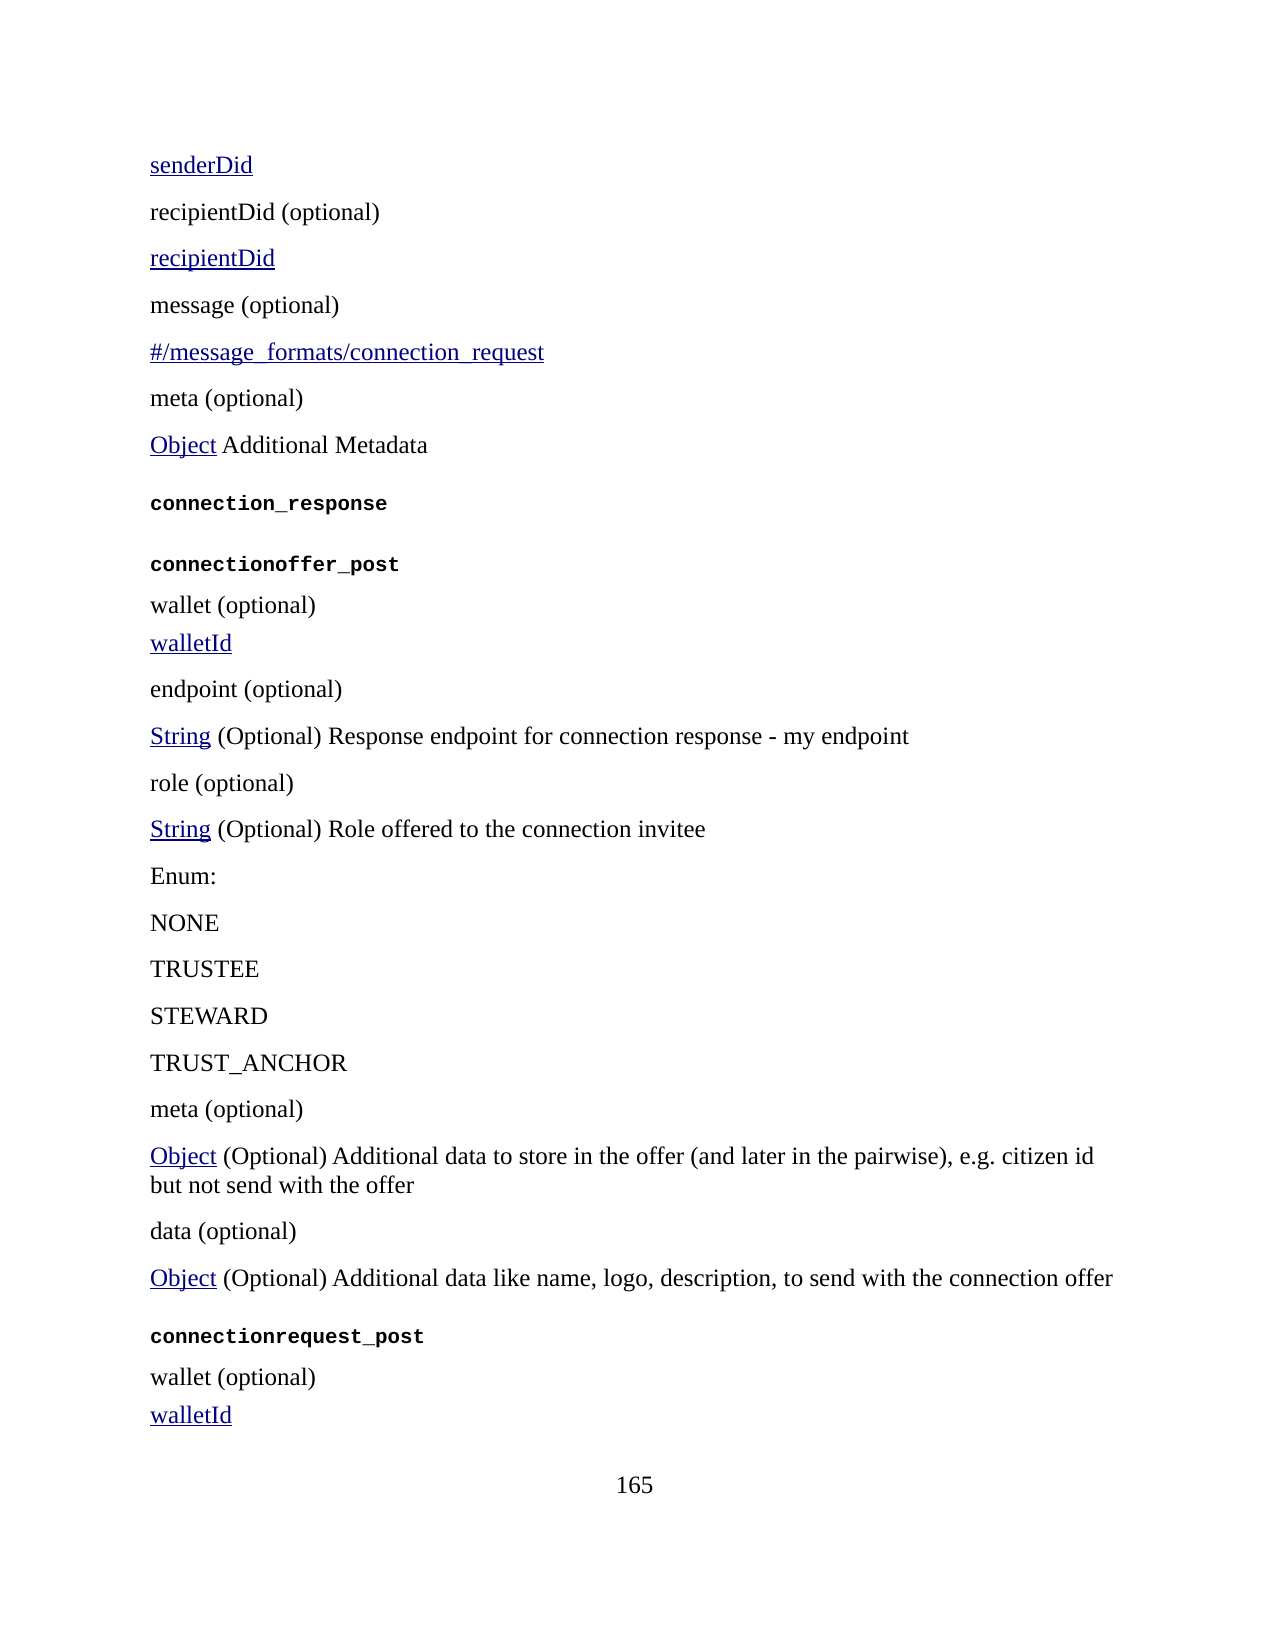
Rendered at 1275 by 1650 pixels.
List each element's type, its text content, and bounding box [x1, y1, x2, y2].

text meta (optional) [150, 383, 1125, 412]
text walletId [150, 1400, 1125, 1428]
text Object (Optional) Additional data to store in the offer (and later in the pairwise), e.g. citizen id but not send with the offer [150, 1141, 1125, 1198]
text senderDid [150, 150, 1125, 179]
text wallet (optional) [150, 1362, 1125, 1391]
text NONE [150, 908, 1125, 936]
subtitle connection_response [150, 493, 1125, 516]
text TRUSTEE [150, 954, 1125, 983]
text Enum: [150, 861, 1125, 890]
subtitle connectionoffer_post [150, 554, 1125, 577]
text String (Optional) Response endpoint for connection response - my endpoint [150, 721, 1125, 750]
text STEWARD [150, 1001, 1125, 1030]
text endpoint (optional) [150, 674, 1125, 703]
text meta (optional) [150, 1094, 1125, 1123]
text data (optional) [150, 1216, 1125, 1245]
text #/message_formats/connection_request [150, 337, 1125, 365]
text role (optional) [150, 768, 1125, 796]
subtitle connectionrequest_post [150, 1326, 1125, 1349]
text Object Additional Metadata [150, 430, 1125, 459]
text walletId [150, 628, 1125, 656]
text wallet (optional) [150, 590, 1125, 619]
text Object (Optional) Additional data like name, logo, description, to send with the connection offer [150, 1263, 1125, 1292]
text recipientDid (optional) [150, 197, 1125, 225]
text TRUST_ANCHOR [150, 1048, 1125, 1076]
text message (optional) [150, 290, 1125, 319]
text recipientDid [150, 243, 1125, 272]
text String (Optional) Role offered to the connection invitee [150, 814, 1125, 843]
